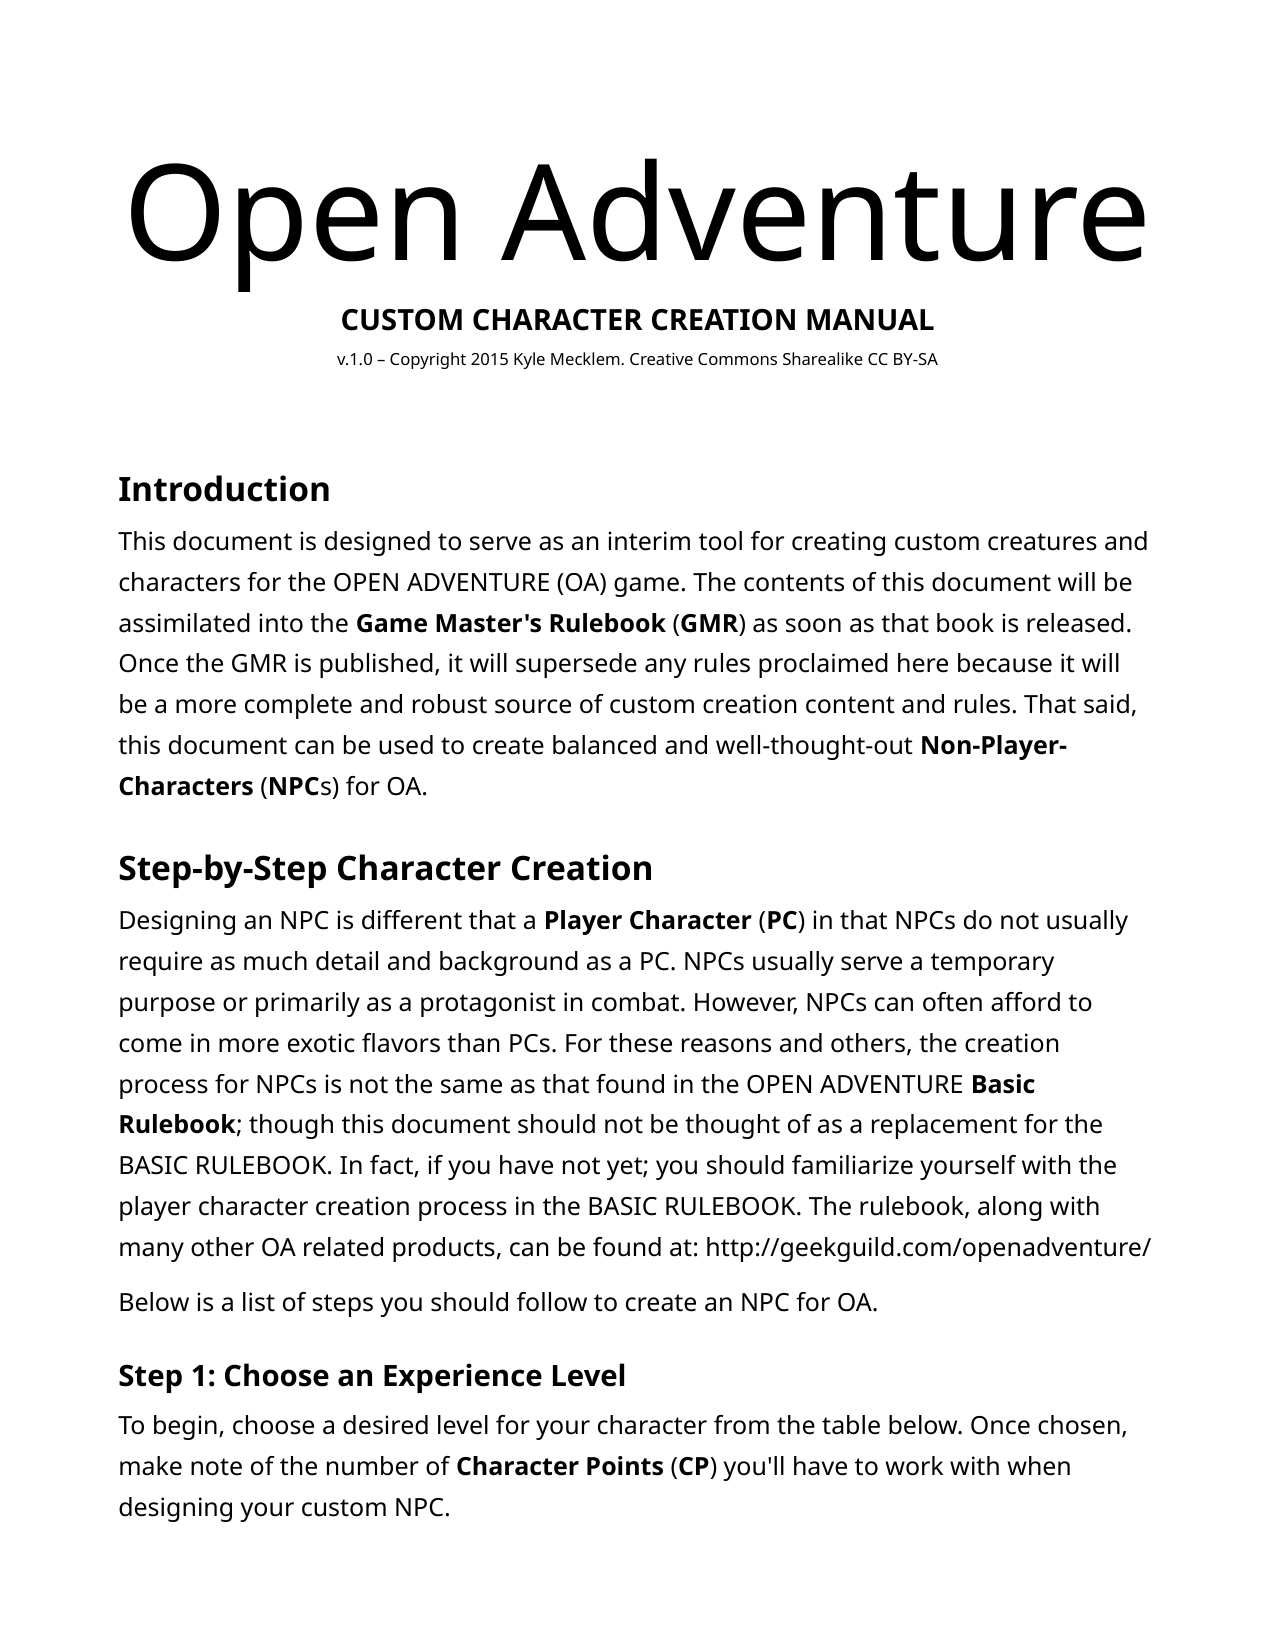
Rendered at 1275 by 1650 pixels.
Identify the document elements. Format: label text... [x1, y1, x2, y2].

subtitle Introduction [118, 465, 1157, 511]
text v.1.0 – Copyright 2015 Kyle Mecklem. Creative Commons Sharealike CC BY-SA [118, 347, 1157, 370]
subtitle Step 1: Choose an Experience Level [118, 1355, 1157, 1395]
text Designing an NPC is different that a Player Character (PC) in that NPCs do not usually require as much detail and background as a PC. NPCs usually serve a temporary purpose or primarily as a protagonist in combat. However, NPCs can often afford to come in more exotic flavors than PCs. For these reasons and others, the creation process for NPCs is not the same as that found in the OPEN ADVENTURE Basic Rulebook; though this document should not be thought of as a replacement for the BASIC RULEBOOK. In fact, if you have not yet; you should familiarize yourself with the player character creation process in the BASIC RULEBOOK. The rulebook, along with many other OA related products, can be found at: http://geekguild.com/openadventure/ [118, 903, 1157, 1264]
text CUSTOM CHARACTER CREATION MANUAL [118, 300, 1157, 339]
subtitle Step-by-Step Character Creation [118, 845, 1157, 891]
text To begin, choose a desired level for your character from the table below. Once chosen, make note of the number of Character Points (CP) you'll have to work with when designing your custom NPC. [118, 1408, 1157, 1523]
text This document is designed to serve as an interim tool for creating custom creatures and characters for the OPEN ADVENTURE (OA) game. The contents of this document will be assimilated into the Game Master's Rulebook (GMR) as soon as that book is released. Once the GMR is published, it will supersede any rules proclaimed here because it will be a more complete and robust source of custom creation content and rules. That said, this document can be used to create balanced and well-thought-out Non-Player-Characters (NPCs) for OA. [118, 523, 1157, 803]
text Below is a list of steps you should follow to create an NPC for OA. [118, 1285, 1157, 1319]
subtitle Open Adventure [118, 118, 1157, 300]
